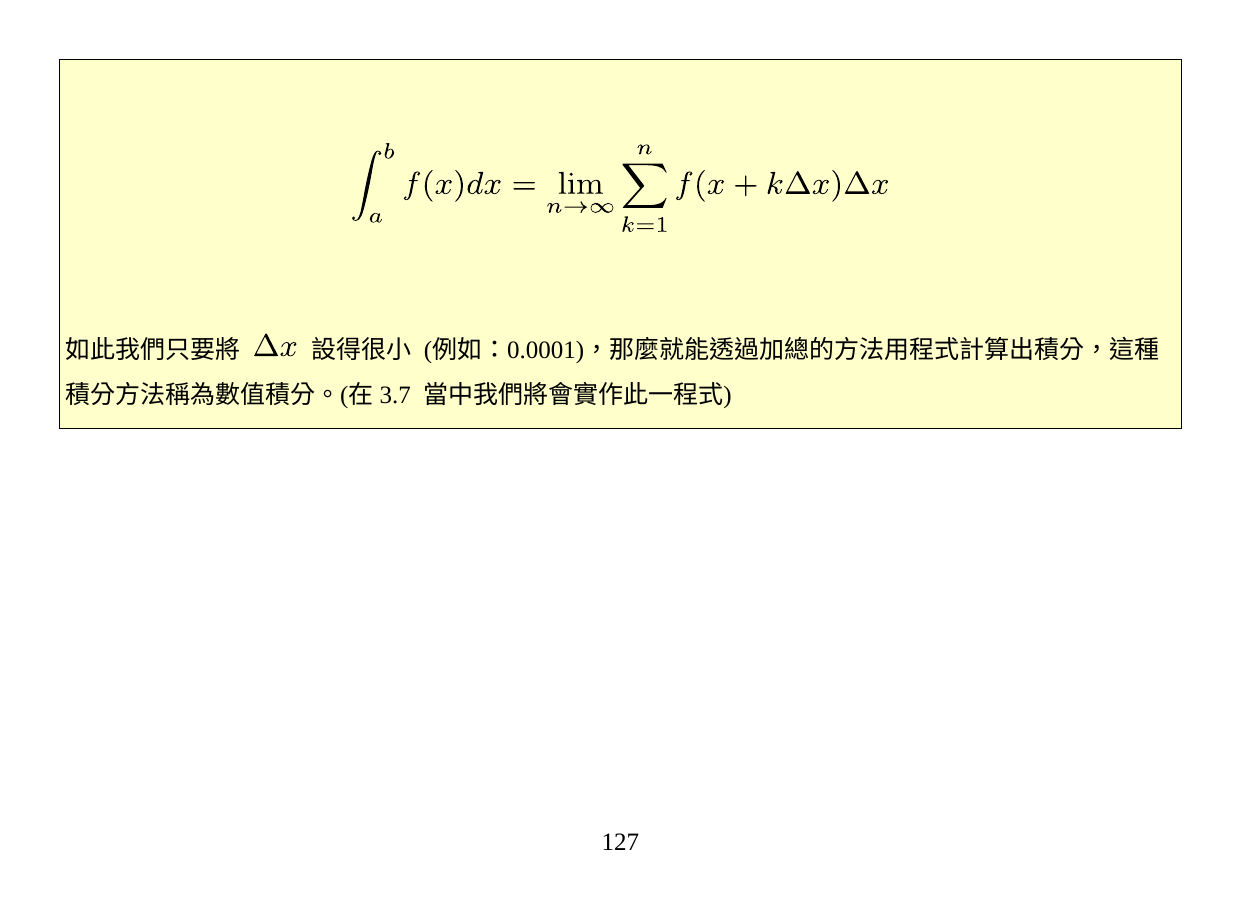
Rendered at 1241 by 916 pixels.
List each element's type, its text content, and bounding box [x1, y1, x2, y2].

table_cell 如此我們只要將 設得很小 (例如：0.0001)，那麼就能透過加總的方法用程式計算出積分，這種積分方法稱為數值積分。(在3.7 當中我們將會實作此一程式) [60, 60, 1181, 428]
